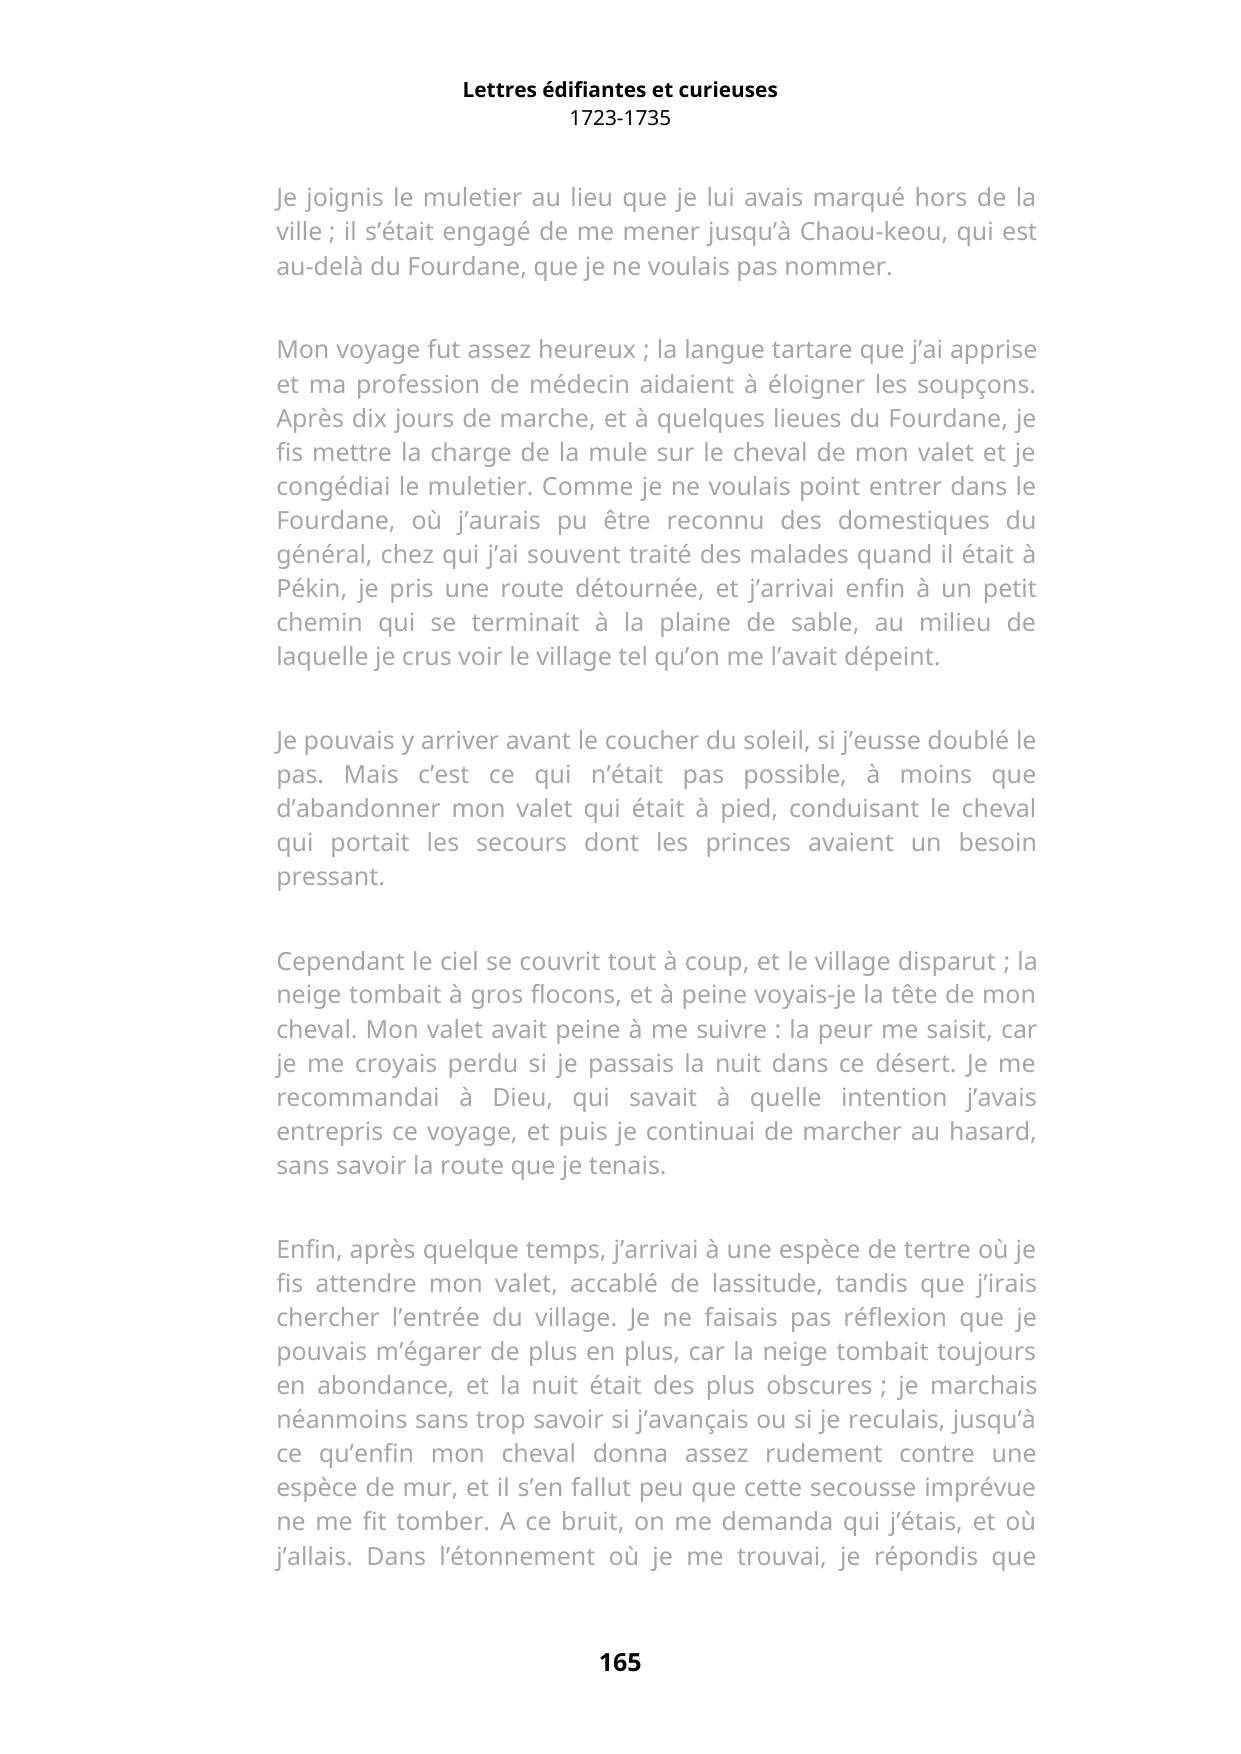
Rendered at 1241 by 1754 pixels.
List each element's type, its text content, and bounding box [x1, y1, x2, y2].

text Je pouvais y arriver avant le coucher du soleil, si j’eusse doublé le pas. Mais c’est ce qui n’était pas possible, à moins que d’abandonner mon valet qui était à pied, conduisant le cheval qui portait les secours dont les princes avaient un besoin pressant. [276, 723, 1038, 893]
text Cependant le ciel se couvrit tout à coup, et le village disparut ; la neige tombait à gros flocons, et à peine voyais-je la tête de mon cheval. Mon valet avait peine à me suivre : la peur me saisit, car je me croyais perdu si je passais la nuit dans ce désert. Je me recommandai à Dieu, qui savait à quelle intention j’avais entrepris ce voyage, et puis je continuai de marcher au hasard, sans savoir la route que je tenais. [276, 943, 1038, 1182]
text Mon voyage fut assez heureux ; la langue tartare que j’ai apprise et ma profession de médecin aidaient à éloigner les soupçons. Après dix jours de marche, et à quelques lieues du Fourdane, je fis mettre la charge de la mule sur le cheval de mon valet et je congédiai le muletier. Comme je ne voulais point entrer dans le Fourdane, où j’aurais pu être reconnu des domestiques du général, chez qui j’ai souvent traité des malades quand il était à Pékin, je pris une route détournée, et j’arrivai enfin à un petit chemin qui se terminait à la plaine de sable, au milieu de laquelle je crus voir le village tel qu’on me l’avait dépeint. [276, 332, 1038, 673]
text Enfin, après quelque temps, j’arrivai à une espèce de tertre où je fis attendre mon valet, accablé de lassitude, tandis que j’irais chercher l’entrée du village. Je ne faisais pas réflexion que je pouvais m’égarer de plus en plus, car la neige tombait toujours en abondance, et la nuit était des plus obscures ; je marchais néanmoins sans trop savoir si j’avançais ou si je reculais, jusqu’à ce qu’enfin mon cheval donna assez rudement contre une espèce de mur, et il s’en fallut peu que cette secousse imprévue ne me fit tomber. A ce bruit, on me demanda qui j’étais, et où j’allais. Dans l’étonnement où je me trouvai, je répondis que [276, 1232, 1038, 1572]
text Je joignis le muletier au lieu que je lui avais marqué hors de la ville ; il s’était engagé de me mener jusqu’à Chaou-keou, qui est au-delà du Fourdane, que je ne voulais pas nommer. [276, 180, 1038, 282]
